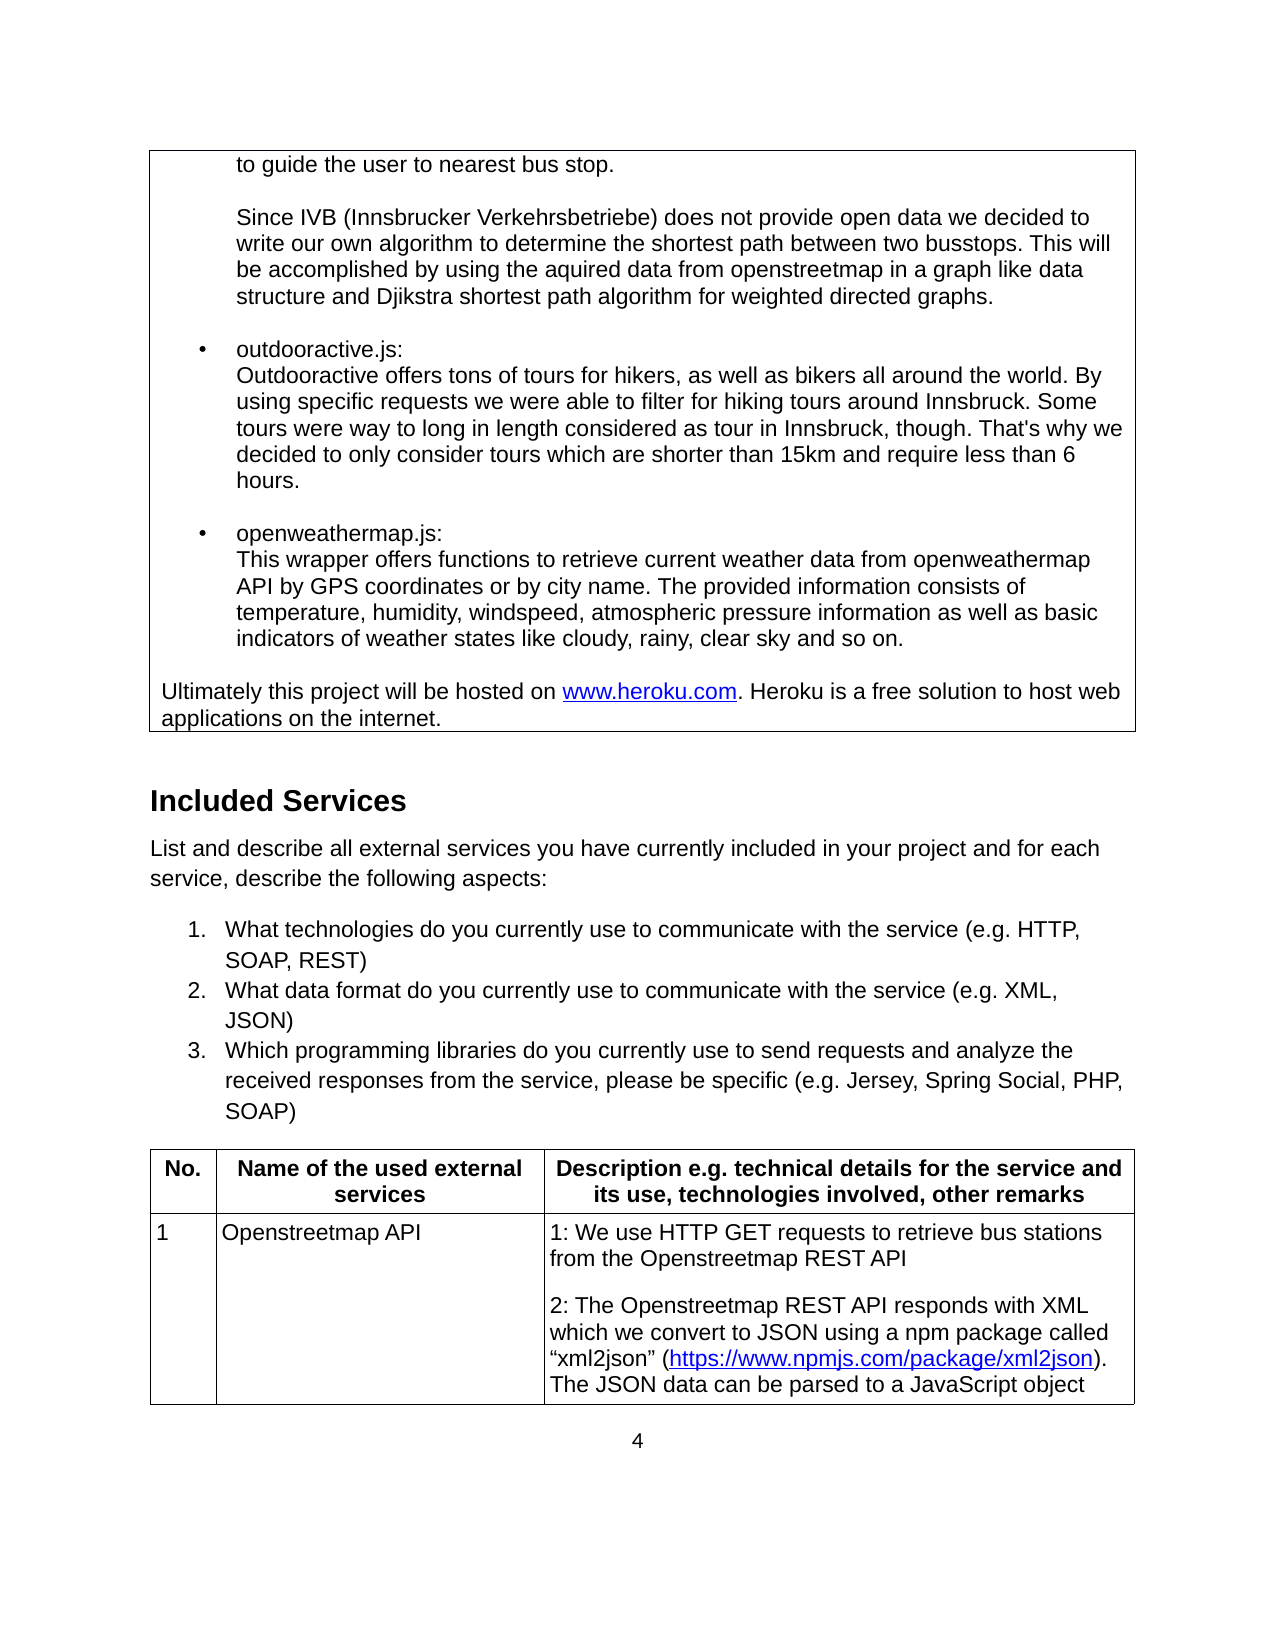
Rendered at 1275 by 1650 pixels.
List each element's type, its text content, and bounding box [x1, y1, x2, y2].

text List and describe all external services you have currently included in your project and for each service, describe the following aspects: [150, 835, 1125, 892]
table_cell Openstreetmap API [217, 1214, 544, 1403]
table_header Name of the used external services [217, 1150, 544, 1213]
table_cell 1 [151, 1214, 216, 1403]
table_cell 1: We use HTTP GET requests to retrieve bus stations from the Openstreetmap REST API 2: The Openstreetmap REST API responds with XML which we convert to JSON using a npm package called “xml2json” (https://www.npmjs.com/package/xml2json). The JSON data can be parsed to a JavaScript object [545, 1214, 1134, 1403]
table_header No. [151, 1150, 216, 1213]
table_header Description e.g. technical details for the service and its use, technologies involved, other remarks [545, 1150, 1134, 1213]
list What technologies do you currently use to communicate with the service (e.g. HTTP, SOAP, REST) [187, 916, 1125, 973]
table_header to guide the user to nearest bus stop. Since IVB (Innsbrucker Verkehrsbetriebe) does not provide open data we decided to write our own algorithm to determine the shortest path between two busstops. This will be accomplished by using the aquired data from openstreetmap in a graph like data structure and Djikstra shortest path algorithm for weighted directed graphs. outdooractive.js: Outdooractive offers tons of tours for hikers, as well as bikers all around the world. By using specific requests we were able to filter for hiking tours around Innsbruck. Some tours were way to long in length considered as tour in Innsbruck, though. That's why we decided to only consider tours which are shorter than 15km and require less than 6 hours. openweathermap.js: This wrapper offers functions to retrieve current weather data from openweathermap API by GPS coordinates or by city name. The provided information consists of temperature, humidity, windspeed, atmospheric pressure information as well as basic indicators of weather states like cloudy, rainy, clear sky and so on. Ultimately this project will be hosted on www.heroku.com. Heroku is a free solution to host web applications on the internet. [150, 151, 1135, 731]
subtitle Included Services [150, 783, 1125, 818]
list Which programming libraries do you currently use to send requests and analyze the received responses from the service, please be specific (e.g. Jersey, Spring Social, PHP, SOAP) [187, 1037, 1125, 1124]
list What data format do you currently use to communicate with the service (e.g. XML, JSON) [187, 977, 1125, 1033]
